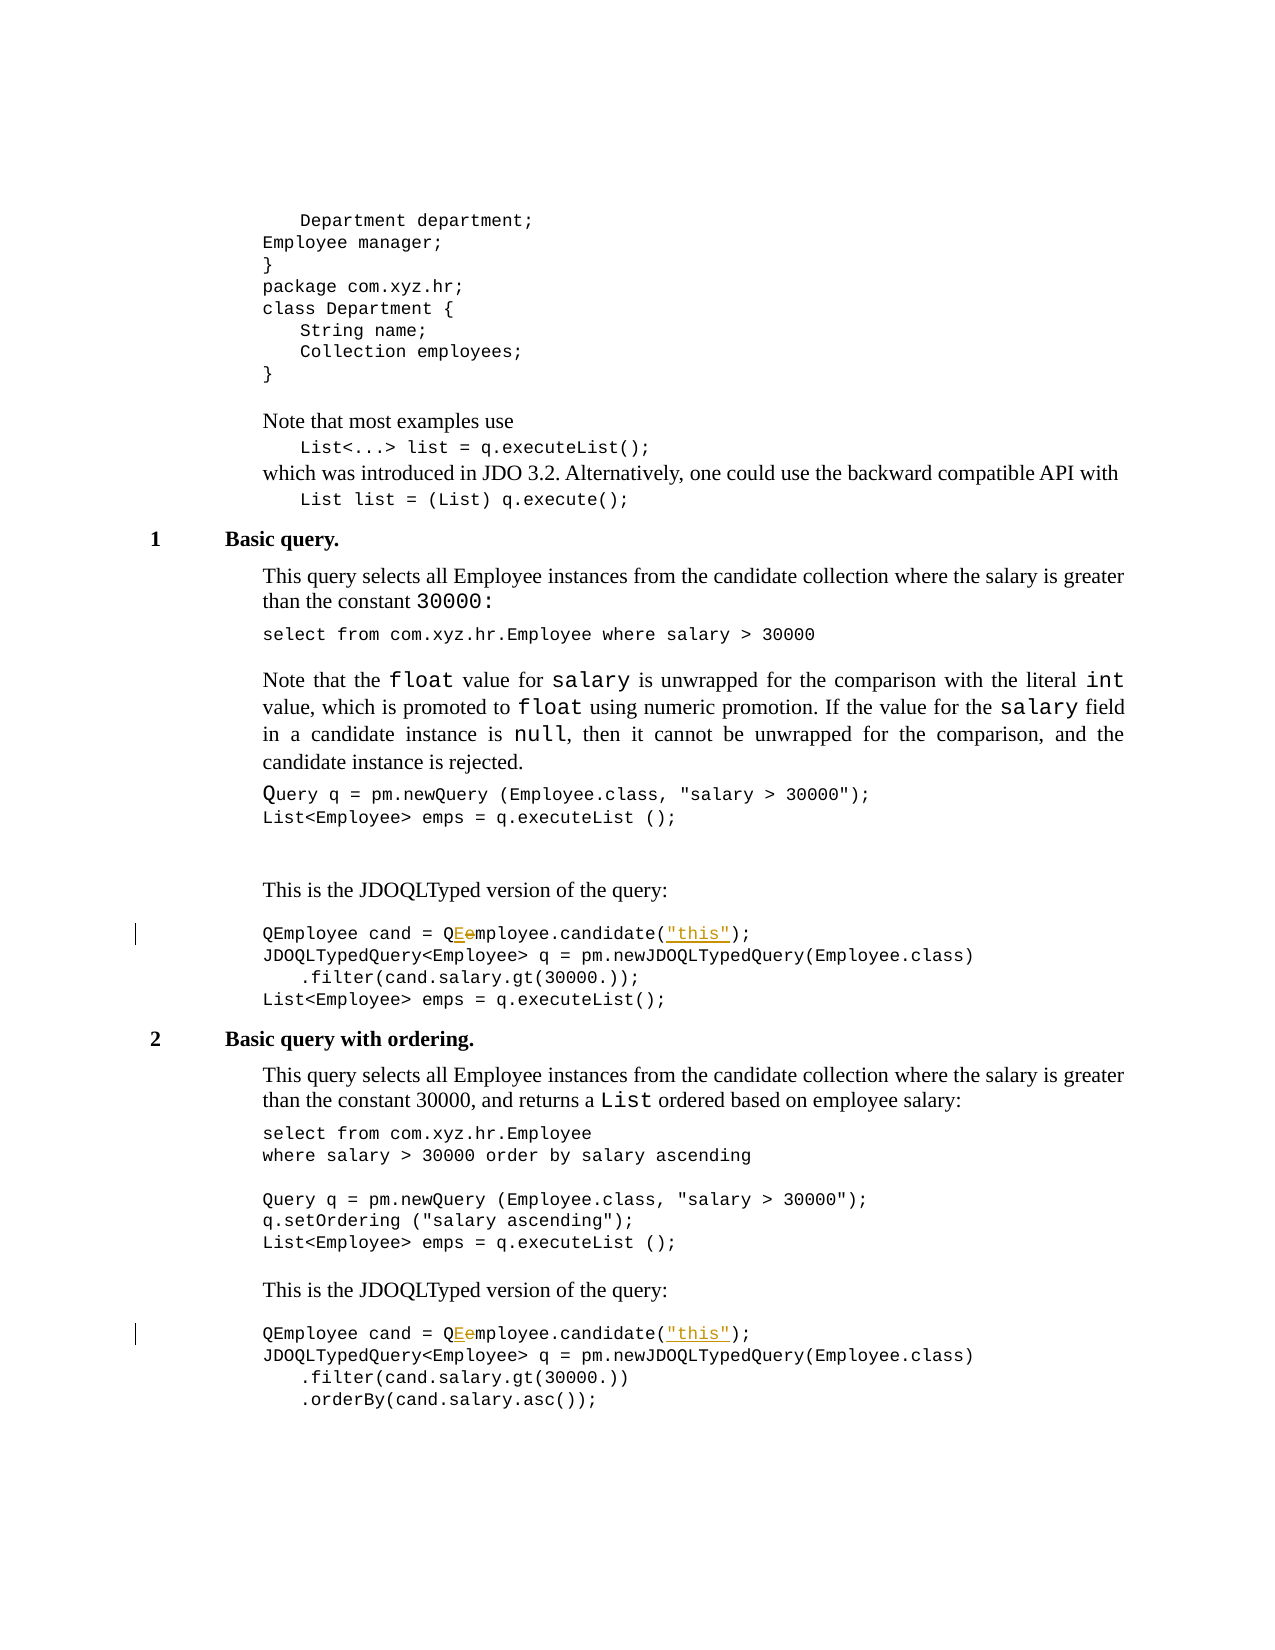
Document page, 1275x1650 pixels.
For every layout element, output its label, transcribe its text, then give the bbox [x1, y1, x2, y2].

text Query q = pm.newQuery (Employee.class, "salary > 30000"); [262, 782, 1125, 807]
text Department department; [262, 210, 1125, 232]
text } [262, 254, 1125, 276]
text .orderBy(cand.salary.asc()); [262, 1388, 1125, 1410]
text package com.xyz.hr; [262, 276, 1125, 297]
text } [262, 363, 1125, 385]
text List<Employee> emps = q.executeList (); [262, 807, 1125, 829]
text Employee manager; [262, 232, 1125, 254]
text Note that most examples use List<...> list = q.executeList(); which was introduced in JDO 3.2. Alternatively, one could use the backward compatible API with List list = (List) q.execute(); [262, 407, 1125, 511]
text .filter(cand.salary.gt(30000.)) [262, 1367, 1125, 1388]
text class Department { [262, 297, 1125, 319]
text q.setOrdering ("salary ascending"); [262, 1210, 1125, 1232]
text JDOQLTypedQuery<Employee> q = pm.newJDOQLTypedQuery(Employee.class) [262, 1345, 1125, 1367]
text QEmployee cand = QEmployee.candidate("this"); [262, 1323, 1125, 1345]
text select from com.xyz.hr.Employee where salary > 30000 order by salary ascending [262, 1123, 1125, 1167]
subtitle Basic query with ordering. [150, 1025, 1125, 1051]
text JDOQLTypedQuery<Employee> q = pm.newJDOQLTypedQuery(Employee.class) [262, 945, 1125, 967]
text .filter(cand.salary.gt(30000.)); [262, 967, 1125, 988]
text Note that the float value for salary is unwrapped for the comparison with the literal int value, which is promoted to float using numeric promotion. If the value for the salary field in a candidate instance is null, then it cannot be unwrapped for the comparison, and the candidate instance is rejected. [262, 667, 1125, 774]
text String name; [262, 319, 1125, 341]
text List<Employee> emps = q.executeList(); [262, 988, 1125, 1010]
text Collection employees; [262, 341, 1125, 363]
text QEmployee cand = QEmployee.candidate("this"); [262, 923, 1125, 945]
text Query q = pm.newQuery (Employee.class, "salary > 30000"); [262, 1188, 1125, 1210]
text select from com.xyz.hr.Employee where salary > 30000 [262, 623, 1125, 645]
text This is the JDOQLTyped version of the query: [262, 876, 1125, 902]
text This query selects all Employee instances from the candidate collection where the salary is greater than the constant 30000, and returns a List ordered based on employee salary: [262, 1061, 1125, 1114]
subtitle Basic query. [150, 526, 1125, 552]
text This query selects all Employee instances from the candidate collection where the salary is greater than the constant 30000: [262, 562, 1125, 615]
text List<Employee> emps = q.executeList (); [262, 1232, 1125, 1254]
text This is the JDOQLTyped version of the query: [262, 1276, 1125, 1302]
